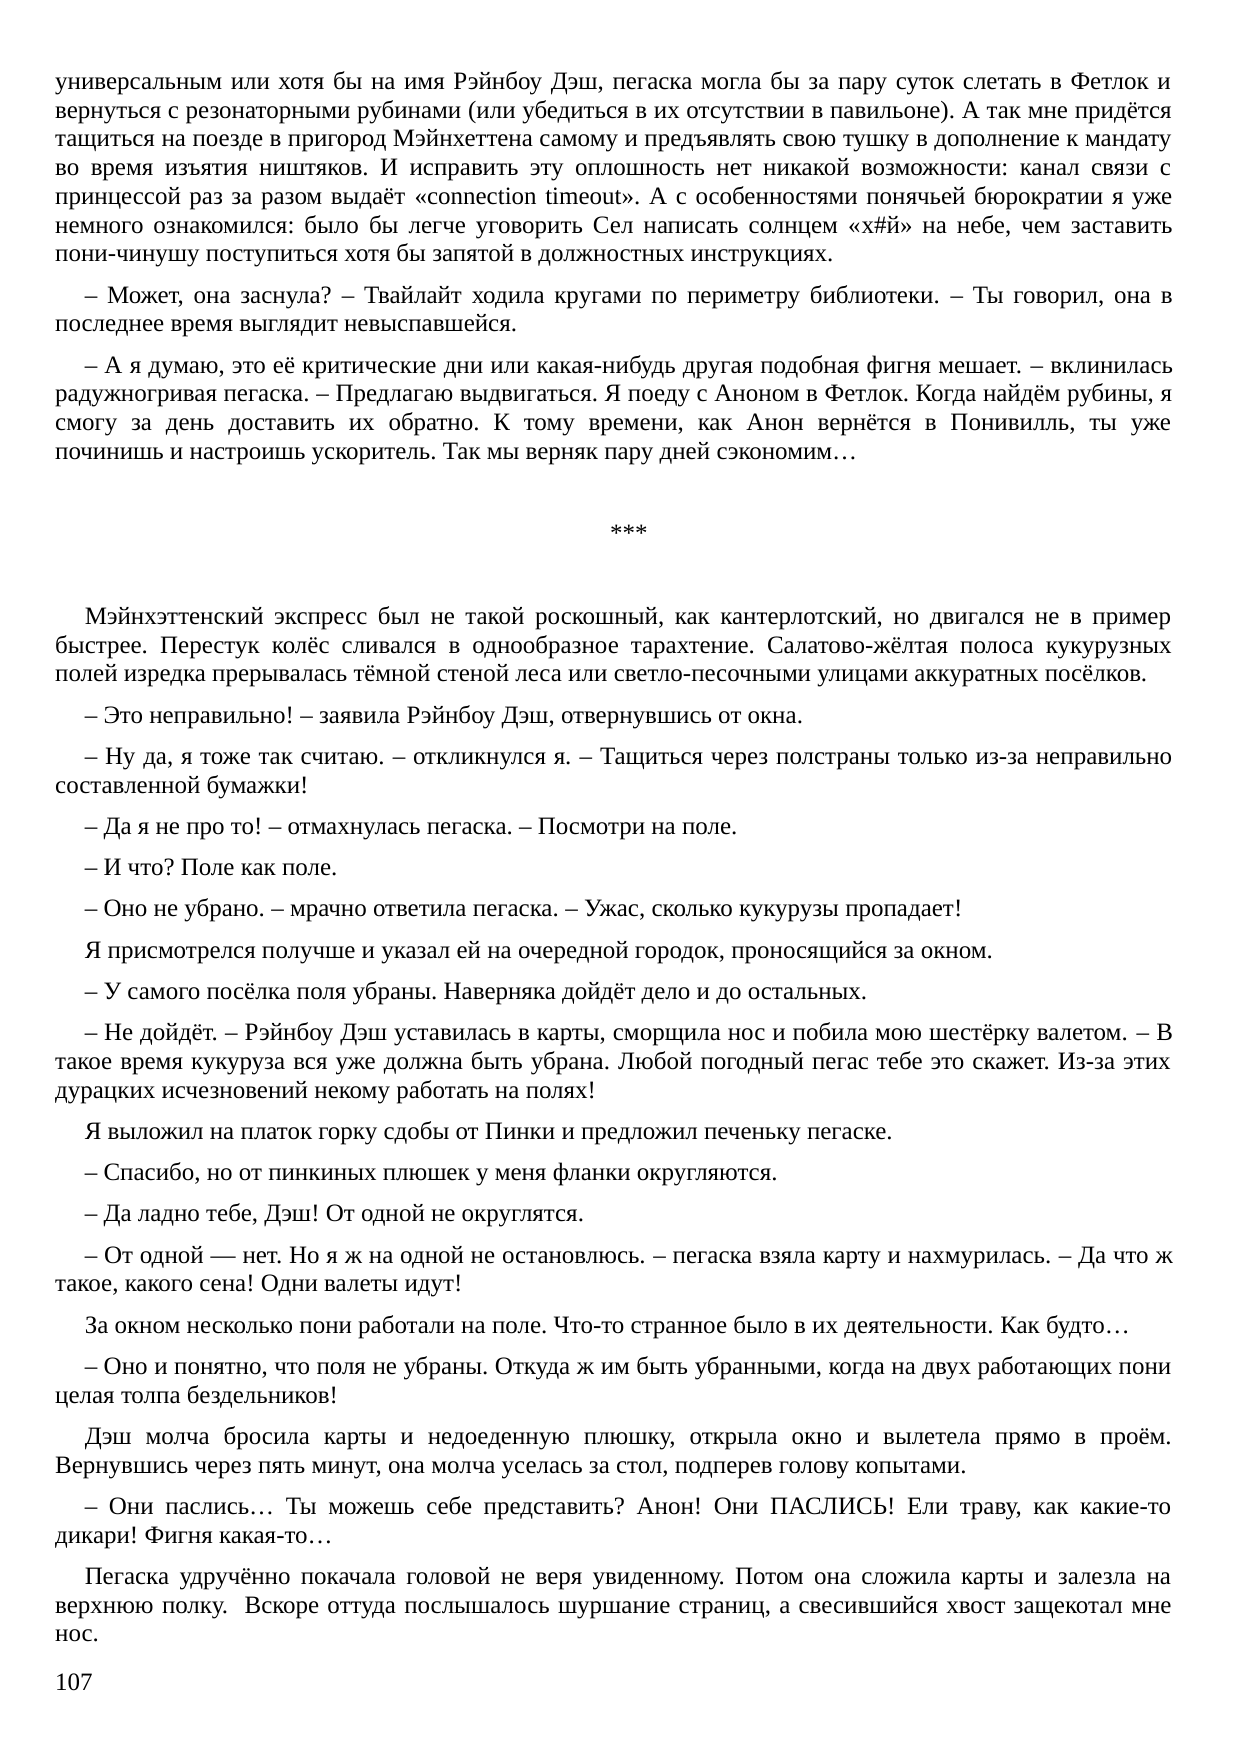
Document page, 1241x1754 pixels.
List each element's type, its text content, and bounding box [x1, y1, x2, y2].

text – Это неправильно! – заявила Рэйнбоу Дэш, отвернувшись от окна. [55, 700, 1173, 728]
text Дэш молча бросила карты и недоеденную плюшку, открыла окно и вылетела прямо в проём. Вернувшись через пять минут, она молча уселась за стол, подперев голову копытами. [55, 1421, 1173, 1478]
text – Да я не про то! – отмахнулась пегаска. – Посмотри на поле. [55, 811, 1173, 840]
text – Не дойдёт. – Рэйнбоу Дэш уставилась в карты, сморщила нос и побила мою шестёрку валетом. – В такое время кукуруза вся уже должна быть убрана. Любой погодный пегас тебе это скажет. Из-за этих дурацких исчезновений некому работать на полях! [55, 1017, 1173, 1103]
text универсальным или хотя бы на имя Рэйнбоу Дэш, пегаска могла бы за пару суток слетать в Фетлок и вернуться с резонаторными рубинами (или убедиться в их отсутствии в павильоне). А так мне придётся тащиться на поезде в пригород Мэйнхеттена самому и предъявлять свою тушку в дополнение к мандату во время изъятия ништяков. И исправить эту оплошность нет никакой возможности: канал связи с принцессой раз за разом выдаёт «connection timeout». А с особенностями понячьей бюрократии я уже немного ознакомился: было бы легче уговорить Сел написать солнцем «х#й» на небе, чем заставить пони-чинушу поступиться хотя бы запятой в должностных инструкциях. [55, 66, 1173, 267]
text – У самого посёлка поля убраны. Наверняка дойдёт дело и до остальных. [55, 976, 1173, 1005]
text Пегаска удручённо покачала головой не веря увиденному. Потом она сложила карты и залезла на верхнюю полку. Вскоре оттуда послышалось шуршание страниц, а свесившийся хвост защекотал мне нос. [55, 1561, 1173, 1647]
text – Ну да, я тоже так считаю. – откликнулся я. – Тащиться через полстраны только из-за неправильно составленной бумажки! [55, 741, 1173, 798]
text – И что? Поле как поле. [55, 852, 1173, 881]
text *** [55, 518, 1173, 547]
text – А я думаю, это её критические дни или какая-нибудь другая подобная фигня мешает. – вклинилась радужногривая пегаска. – Предлагаю выдвигаться. Я поеду с Аноном в Фетлок. Когда найдём рубины, я смогу за день доставить их обратно. К тому времени, как Анон вернётся в Понивилль, ты уже починишь и настроишь ускоритель. Так мы верняк пару дней сэкономим… [55, 350, 1173, 465]
text – Они паслись… Ты можешь себе представить? Анон! Они ПАСЛИСЬ! Ели траву, как какие-то дикари! Фигня какая-то… [55, 1491, 1173, 1548]
text – Может, она заснула? – Твайлайт ходила кругами по периметру библиотеки. – Ты говорил, она в последнее время выглядит невыспавшейся. [55, 280, 1173, 337]
text – Оно и понятно, что поля не убраны. Откуда ж им быть убранными, когда на двух работающих пони целая толпа бездельников! [55, 1351, 1173, 1408]
text – Да ладно тебе, Дэш! От одной не округлятся. [55, 1198, 1173, 1227]
text Я присмотрелся получше и указал ей на очередной городок, проносящийся за окном. [55, 935, 1173, 963]
text – От одной — нет. Но я ж на одной не остановлюсь. – пегаска взяла карту и нахмурилась. – Да что ж такое, какого сена! Одни валеты идут! [55, 1240, 1173, 1297]
text – Оно не убрано. – мрачно ответила пегаска. – Ужас, сколько кукурузы пропадает! [55, 893, 1173, 922]
text – Спасибо, но от пинкиных плюшек у меня фланки округляются. [55, 1157, 1173, 1186]
text За окном несколько пони работали на поле. Что-то странное было в их деятельности. Как будто… [55, 1310, 1173, 1338]
text Я выложил на платок горку сдобы от Пинки и предложил печеньку пегаске. [55, 1116, 1173, 1145]
text Мэйнхэттенский экспресс был не такой роскошный, как кантерлотский, но двигался не в пример быстрее. Перестук колёс сливался в однообразное тарахтение. Салатово-жёлтая полоса кукурузных полей изредка прерывалась тёмной стеной леса или светло-песочными улицами аккуратных посёлков. [55, 601, 1173, 687]
